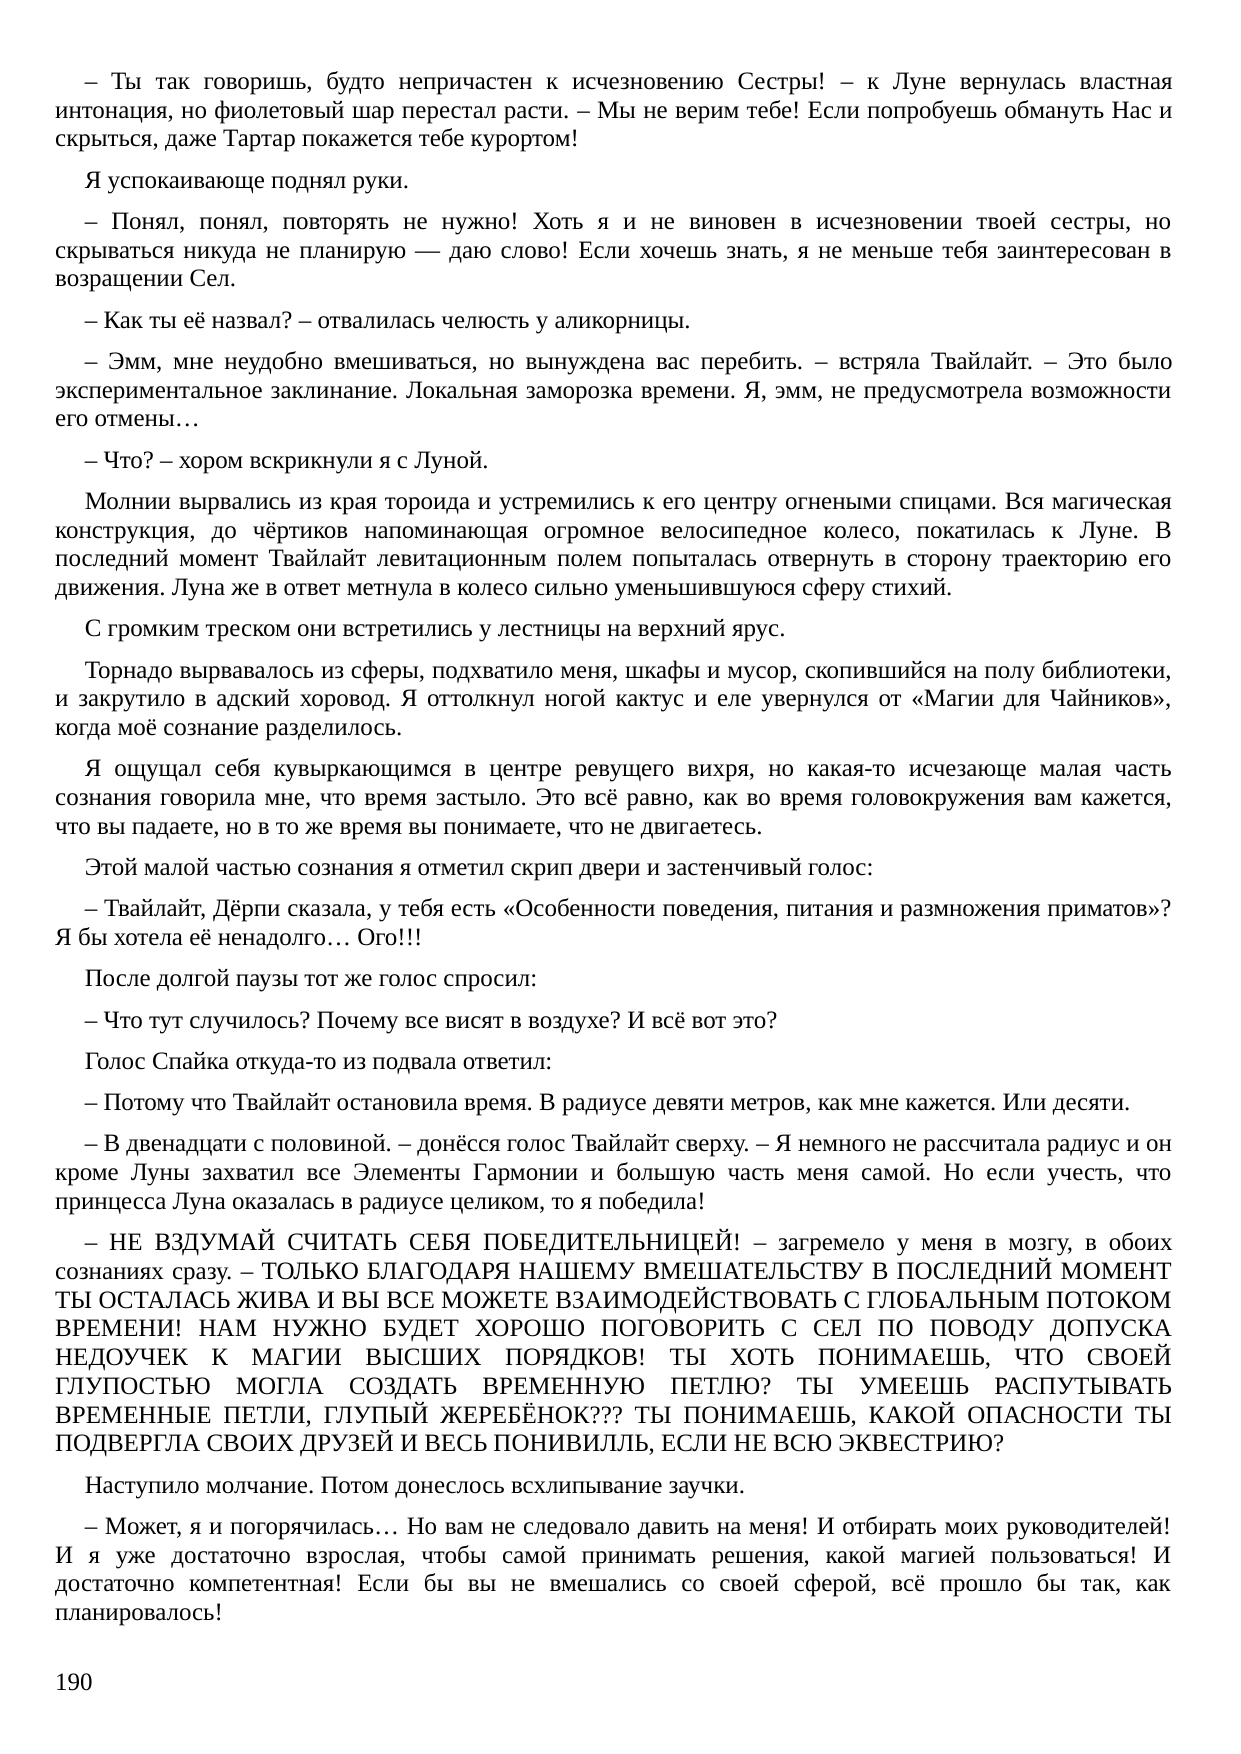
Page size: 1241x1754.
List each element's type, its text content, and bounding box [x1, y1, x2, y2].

text Голос Спайка откуда-то из подвала ответил: [55, 1046, 1173, 1075]
text После долгой паузы тот же голос спросил: [55, 963, 1173, 992]
text Торнадо вырвавалось из сферы, подхватило меня, шкафы и мусор, скопившийся на полу библиотеки, и закрутило в адский хоровод. Я оттолкнул ногой кактус и еле увернулся от «Магии для Чайников», когда моё сознание разделилось. [55, 655, 1173, 741]
text С громким треском они встретились у лестницы на верхний ярус. [55, 613, 1173, 642]
text Молнии вырвались из края тороида и устремились к его центру огнеными спицами. Вся магическая конструкция, до чёртиков напоминающая огромное велосипедное колесо, покатилась к Луне. В последний момент Твайлайт левитационным полем попыталась отвернуть в сторону траекторию его движения. Луна же в ответ метнула в колесо сильно уменьшившуюся сферу стихий. [55, 486, 1173, 601]
text – Понял, понял, повторять не нужно! Хоть я и не виновен в исчезновении твоей сестры, но скрываться никуда не планирую — даю слово! Если хочешь знать, я не меньше тебя заинтересован в возращении Сел. [55, 206, 1173, 292]
text – Как ты её назвал? – отвалилась челюсть у аликорницы. [55, 305, 1173, 333]
text – В двенадцати с половиной. – донёсся голос Твайлайт сверху. – Я немного не рассчитала радиус и он кроме Луны захватил все Элементы Гармонии и большую часть меня самой. Но если учесть, что принцесса Луна оказалась в радиусе целиком, то я победила! [55, 1128, 1173, 1215]
text – Эмм, мне неудобно вмешиваться, но вынуждена вас перебить. – встряла Твайлайт. – Это было экспериментальное заклинание. Локальная заморозка времени. Я, эмм, не предусмотрела возможности его отмены… [55, 346, 1173, 432]
text – Что тут случилось? Почему все висят в воздухе? И всё вот это? [55, 1005, 1173, 1033]
text Этой малой частью сознания я отметил скрип двери и застенчивый голос: [55, 852, 1173, 881]
text – Может, я и погорячилась… Но вам не следовало давить на меня! И отбирать моих руководителей! И я уже достаточно взрослая, чтобы самой принимать решения, какой магией пользоваться! И достаточно компетентная! Если бы вы не вмешались со своей сферой, всё прошло бы так, как планировалось! [55, 1511, 1173, 1626]
text – Твайлайт, Дёрпи сказала, у тебя есть «Особенности поведения, питания и размножения приматов»? Я бы хотела её ненадолго… Ого!!! [55, 893, 1173, 951]
text Я ощущал себя кувыркающимся в центре ревущего вихря, но какая-то исчезающе малая часть сознания говорила мне, что время застыло. Это всё равно, как во время головокружения вам кажется, что вы падаете, но в то же время вы понимаете, что не двигаетесь. [55, 753, 1173, 840]
text – НЕ ВЗДУМАЙ СЧИТАТЬ СЕБЯ ПОБЕДИТЕЛЬНИЦЕЙ! – загремело у меня в мозгу, в обоих сознаниях сразу. – ТОЛЬКО БЛАГОДАРЯ НАШЕМУ ВМЕШАТЕЛЬСТВУ В ПОСЛЕДНИЙ МОМЕНТ ТЫ ОСТАЛАСЬ ЖИВА И ВЫ ВСЕ МОЖЕТЕ ВЗАИМОДЕЙСТВОВАТЬ С ГЛОБАЛЬНЫМ ПОТОКОМ ВРЕМЕНИ! НАМ НУЖНО БУДЕТ ХОРОШО ПОГОВОРИТЬ С СЕЛ ПО ПОВОДУ ДОПУСКА НЕДОУЧЕК К МАГИИ ВЫСШИХ ПОРЯДКОВ! ТЫ ХОТЬ ПОНИМАЕШЬ, ЧТО СВОЕЙ ГЛУПОСТЬЮ МОГЛА СОЗДАТЬ ВРЕМЕННУЮ ПЕТЛЮ? ТЫ УМЕЕШЬ РАСПУТЫВАТЬ ВРЕМЕННЫЕ ПЕТЛИ, ГЛУПЫЙ ЖЕРЕБЁНОК??? ТЫ ПОНИМАЕШЬ, КАКОЙ ОПАСНОСТИ ТЫ ПОДВЕРГЛА СВОИХ ДРУЗЕЙ И ВЕСЬ ПОНИВИЛЛЬ, ЕСЛИ НЕ ВСЮ ЭКВЕСТРИЮ? [55, 1227, 1173, 1457]
text Я успокаивающе поднял руки. [55, 165, 1173, 193]
text Наступило молчание. Потом донеслось всхлипывание заучки. [55, 1470, 1173, 1498]
text – Ты так говоришь, будто непричастен к исчезновению Сестры! – к Луне вернулась властная интонация, но фиолетовый шар перестал расти. – Мы не верим тебе! Если попробуешь обмануть Нас и скрыться, даже Тартар покажется тебе курортом! [55, 66, 1173, 152]
text – Что? – хором вскрикнули я с Луной. [55, 445, 1173, 473]
text – Потому что Твайлайт остановила время. В радиусе девяти метров, как мне кажется. Или десяти. [55, 1087, 1173, 1116]
